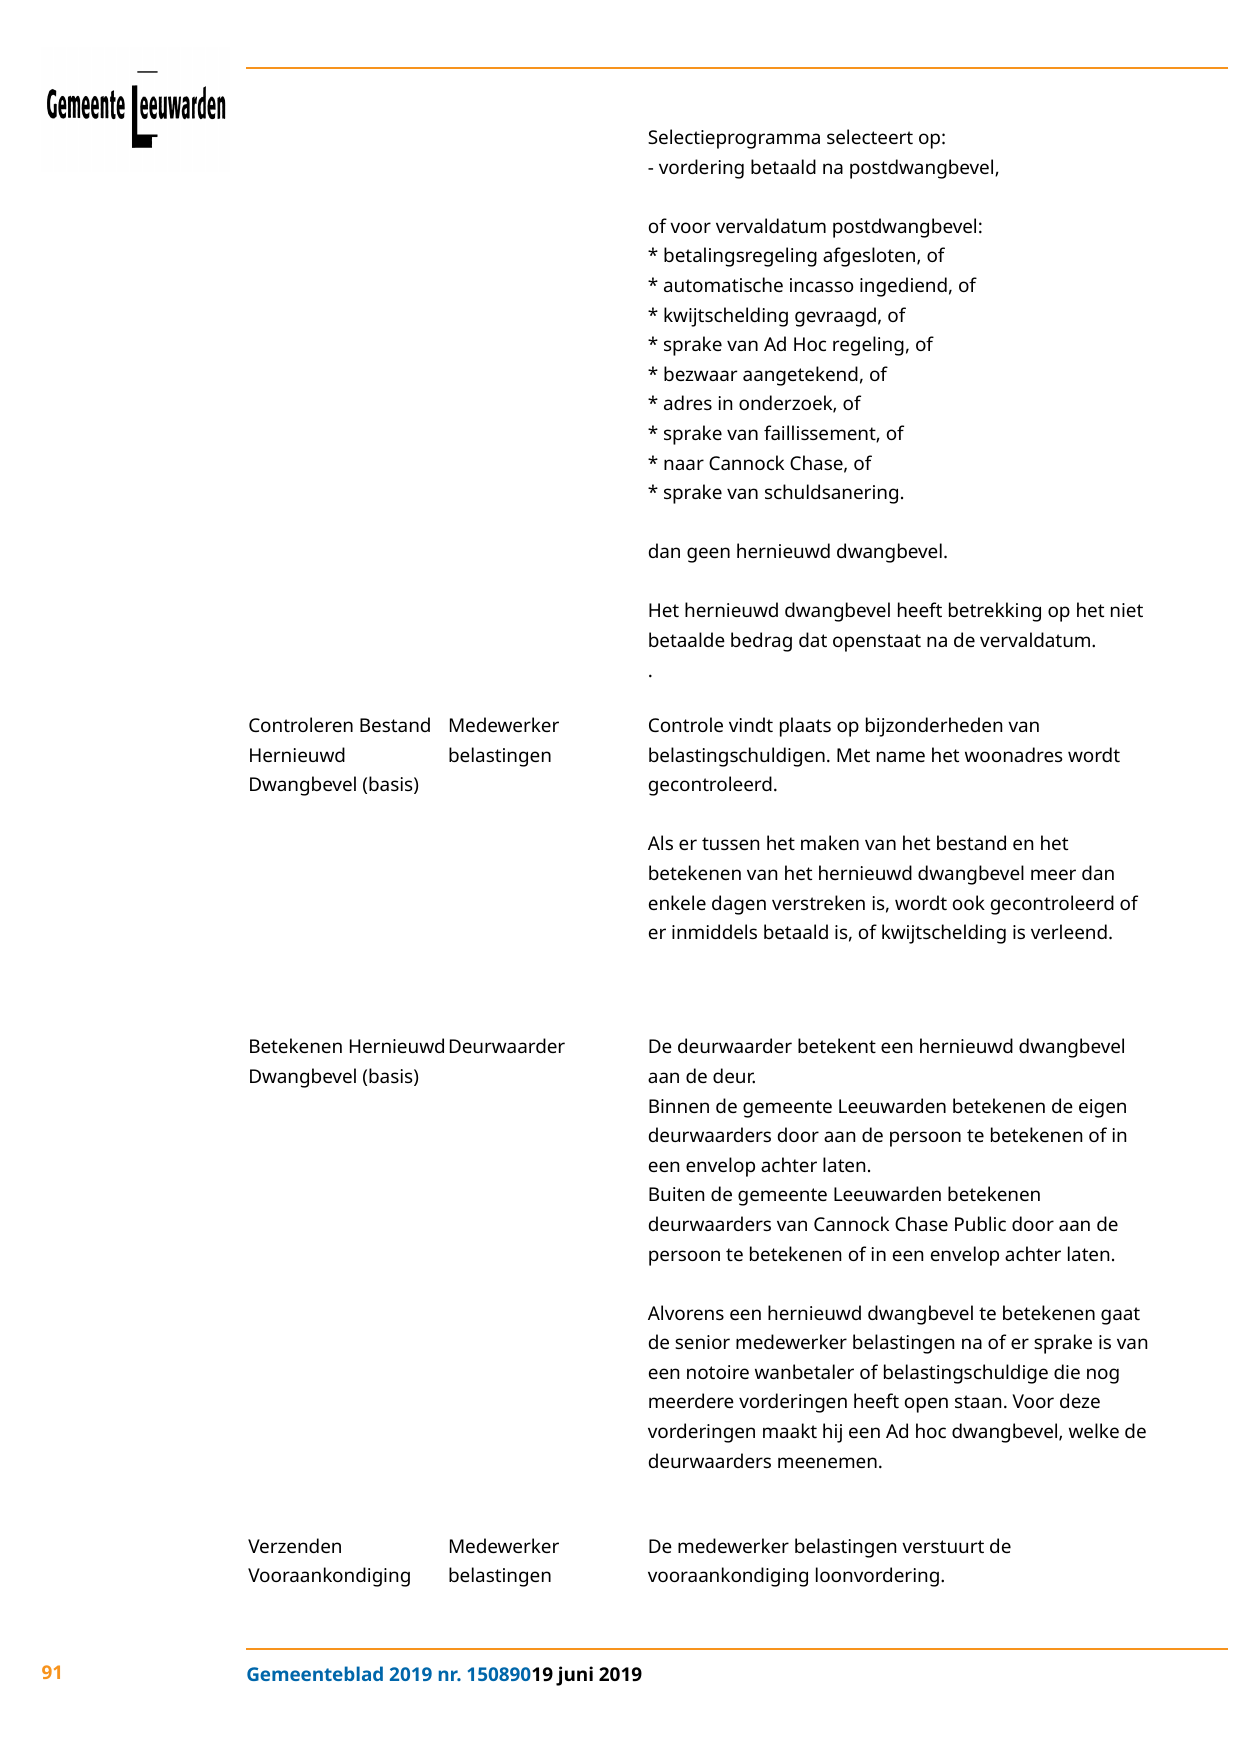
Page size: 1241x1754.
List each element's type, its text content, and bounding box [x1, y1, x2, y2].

table_cell Controleren Bestand Hernieuwd Dwangbevel (basis) [248, 712, 448, 1034]
table_cell Deurwaarder [448, 1034, 648, 1533]
table_cell [248, 95, 448, 712]
table_cell Verzenden Vooraankondiging [248, 1533, 448, 1588]
table_cell Medewerker belastingen [448, 1533, 648, 1588]
table_cell Medewerker belastingen [448, 712, 648, 1034]
table_cell De deurwaarder betekent een hernieuwd dwangbevel aan de deur. Binnen de gemeente Leeuwarden betekenen de eigen deurwaarders door aan de persoon te betekenen of in een envelop achter laten. Buiten de gemeente Leeuwarden betekenen deurwaarders van Cannock Chase Public door aan de persoon te betekenen of in een envelop achter laten. Alvorens een hernieuwd dwangbevel te betekenen gaat de senior medewerker belastingen na of er sprake is van een notoire wanbetaler of belastingschuldige die nog meerdere vorderingen heeft open staan. Voor deze vorderingen maakt hij een Ad hoc dwangbevel, welke de deurwaarders meenemen. [648, 1034, 1152, 1533]
table_cell [448, 95, 648, 712]
picture [41, 47, 231, 172]
table_cell De medewerker belastingen verstuurt de vooraankondiging loonvordering. [648, 1533, 1152, 1588]
table_cell Selectieprogramma selecteert op: - vordering betaald na postdwangbevel, of voor vervaldatum postdwangbevel: * betalingsregeling afgesloten, of * automatische incasso ingediend, of * kwijtschelding gevraagd, of * sprake van Ad Hoc regeling, of * bezwaar aangetekend, of * adres in onderzoek, of * sprake van faillissement, of * naar Cannock Chase, of * sprake van schuldsanering. dan geen hernieuwd dwangbevel. Het hernieuwd dwangbevel heeft betrekking op het niet betaalde bedrag dat openstaat na de vervaldatum. . [648, 95, 1152, 712]
table_cell Controle vindt plaats op bijzonderheden van belastingschuldigen. Met name het woonadres wordt gecontroleerd. Als er tussen het maken van het bestand en het betekenen van het hernieuwd dwangbevel meer dan enkele dagen verstreken is, wordt ook gecontroleerd of er inmiddels betaald is, of kwijtschelding is verleend. [648, 712, 1152, 1034]
table_cell Betekenen Hernieuwd Dwangbevel (basis) [248, 1034, 448, 1533]
